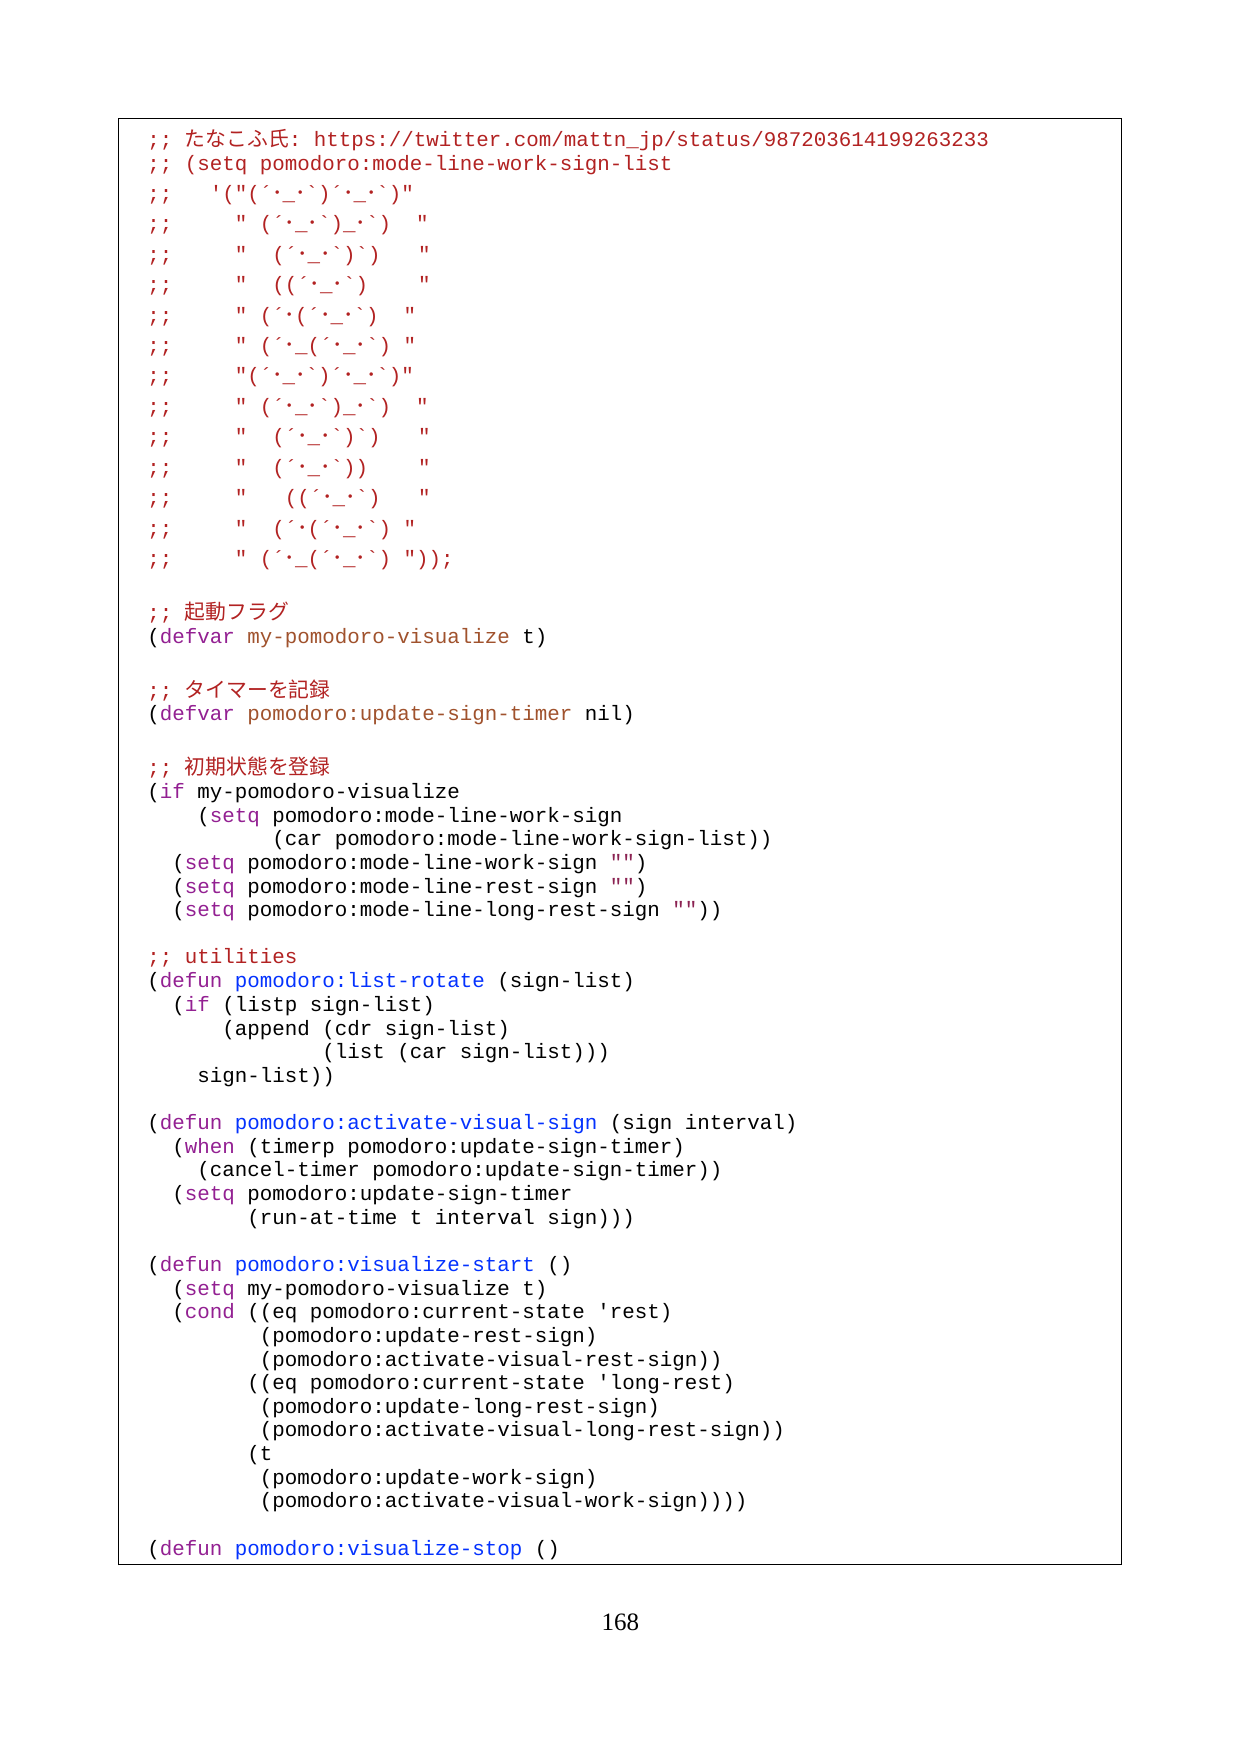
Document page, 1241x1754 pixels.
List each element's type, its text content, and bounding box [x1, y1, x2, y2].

text ;; " (´･_(´･_･`) ")); [119, 537, 1121, 568]
text (setq pomodoro:mode-line-work-sign "") [119, 848, 1121, 872]
text ;; " ((´･_･`) " [119, 476, 1121, 507]
text (list (car sign-list))) [119, 1037, 1121, 1061]
text ;; " ((´･_･`) " [119, 263, 1121, 294]
text ;; "(´･_･`)´･_･`)" [119, 355, 1121, 385]
text ;; " (´･_(´･_･`) " [119, 324, 1121, 355]
text ;; 初期状態を登録 [119, 747, 1121, 777]
text ;; " (´･_･`)) " [119, 446, 1121, 476]
text ;; utilities [119, 943, 1121, 966]
text ;; タイマーを記録 [119, 669, 1121, 699]
text ;; " (´･_･`)`) " [119, 416, 1121, 446]
text (defun pomodoro:activate-visual-sign (sign interval) [119, 1108, 1121, 1132]
text (defvar my-pomodoro-visualize t) [119, 622, 1121, 645]
text (when (timerp pomodoro:update-sign-timer) [119, 1132, 1121, 1155]
text ;; 起動フラグ [119, 591, 1121, 622]
text ;; " (´･_･`)_･`) " [119, 203, 1121, 233]
text (if my-pomodoro-visualize [119, 777, 1121, 801]
text ;; '("(´･_･`)´･_･`)" [119, 172, 1121, 203]
text (defun pomodoro:visualize-stop () [119, 1534, 1121, 1564]
text ;; " (´･_･`)_･`) " [119, 385, 1121, 416]
text (pomodoro:update-work-sign) [119, 1463, 1121, 1486]
text sign-list)) [119, 1061, 1121, 1084]
text ;; (setq pomodoro:mode-line-work-sign-list [119, 148, 1121, 172]
text (defvar pomodoro:update-sign-timer nil) [119, 699, 1121, 723]
text ;; " (´･(´･_･`) " [119, 507, 1121, 537]
text (defun pomodoro:list-rotate (sign-list) [119, 966, 1121, 990]
text ;; たなこふ氏: https://twitter.com/mattn_jp/status/987203614199263233 [119, 119, 1121, 148]
text (pomodoro:activate-visual-work-sign)))) [119, 1486, 1121, 1510]
text (run-at-time t interval sign))) [119, 1203, 1121, 1226]
text (pomodoro:activate-visual-long-rest-sign)) [119, 1416, 1121, 1439]
text (setq pomodoro:mode-line-work-sign [119, 801, 1121, 824]
text (pomodoro:update-long-rest-sign) [119, 1392, 1121, 1416]
text (defun pomodoro:visualize-start () [119, 1250, 1121, 1274]
text (if (listp sign-list) [119, 990, 1121, 1013]
text ;; " (´･(´･_･`) " [119, 294, 1121, 324]
text (pomodoro:activate-visual-rest-sign)) [119, 1344, 1121, 1368]
text ;; " (´･_･`)`) " [119, 233, 1121, 263]
text (setq pomodoro:mode-line-rest-sign "") [119, 872, 1121, 895]
text (cancel-timer pomodoro:update-sign-timer)) [119, 1155, 1121, 1179]
text (car pomodoro:mode-line-work-sign-list)) [119, 824, 1121, 848]
text (setq pomodoro:update-sign-timer [119, 1179, 1121, 1203]
text (setq pomodoro:mode-line-long-rest-sign "")) [119, 895, 1121, 919]
text (pomodoro:update-rest-sign) [119, 1321, 1121, 1344]
text ((eq pomodoro:current-state 'long-rest) [119, 1368, 1121, 1392]
text (setq my-pomodoro-visualize t) [119, 1274, 1121, 1297]
text (cond ((eq pomodoro:current-state 'rest) [119, 1297, 1121, 1321]
text (t [119, 1439, 1121, 1463]
text (append (cdr sign-list) [119, 1013, 1121, 1037]
